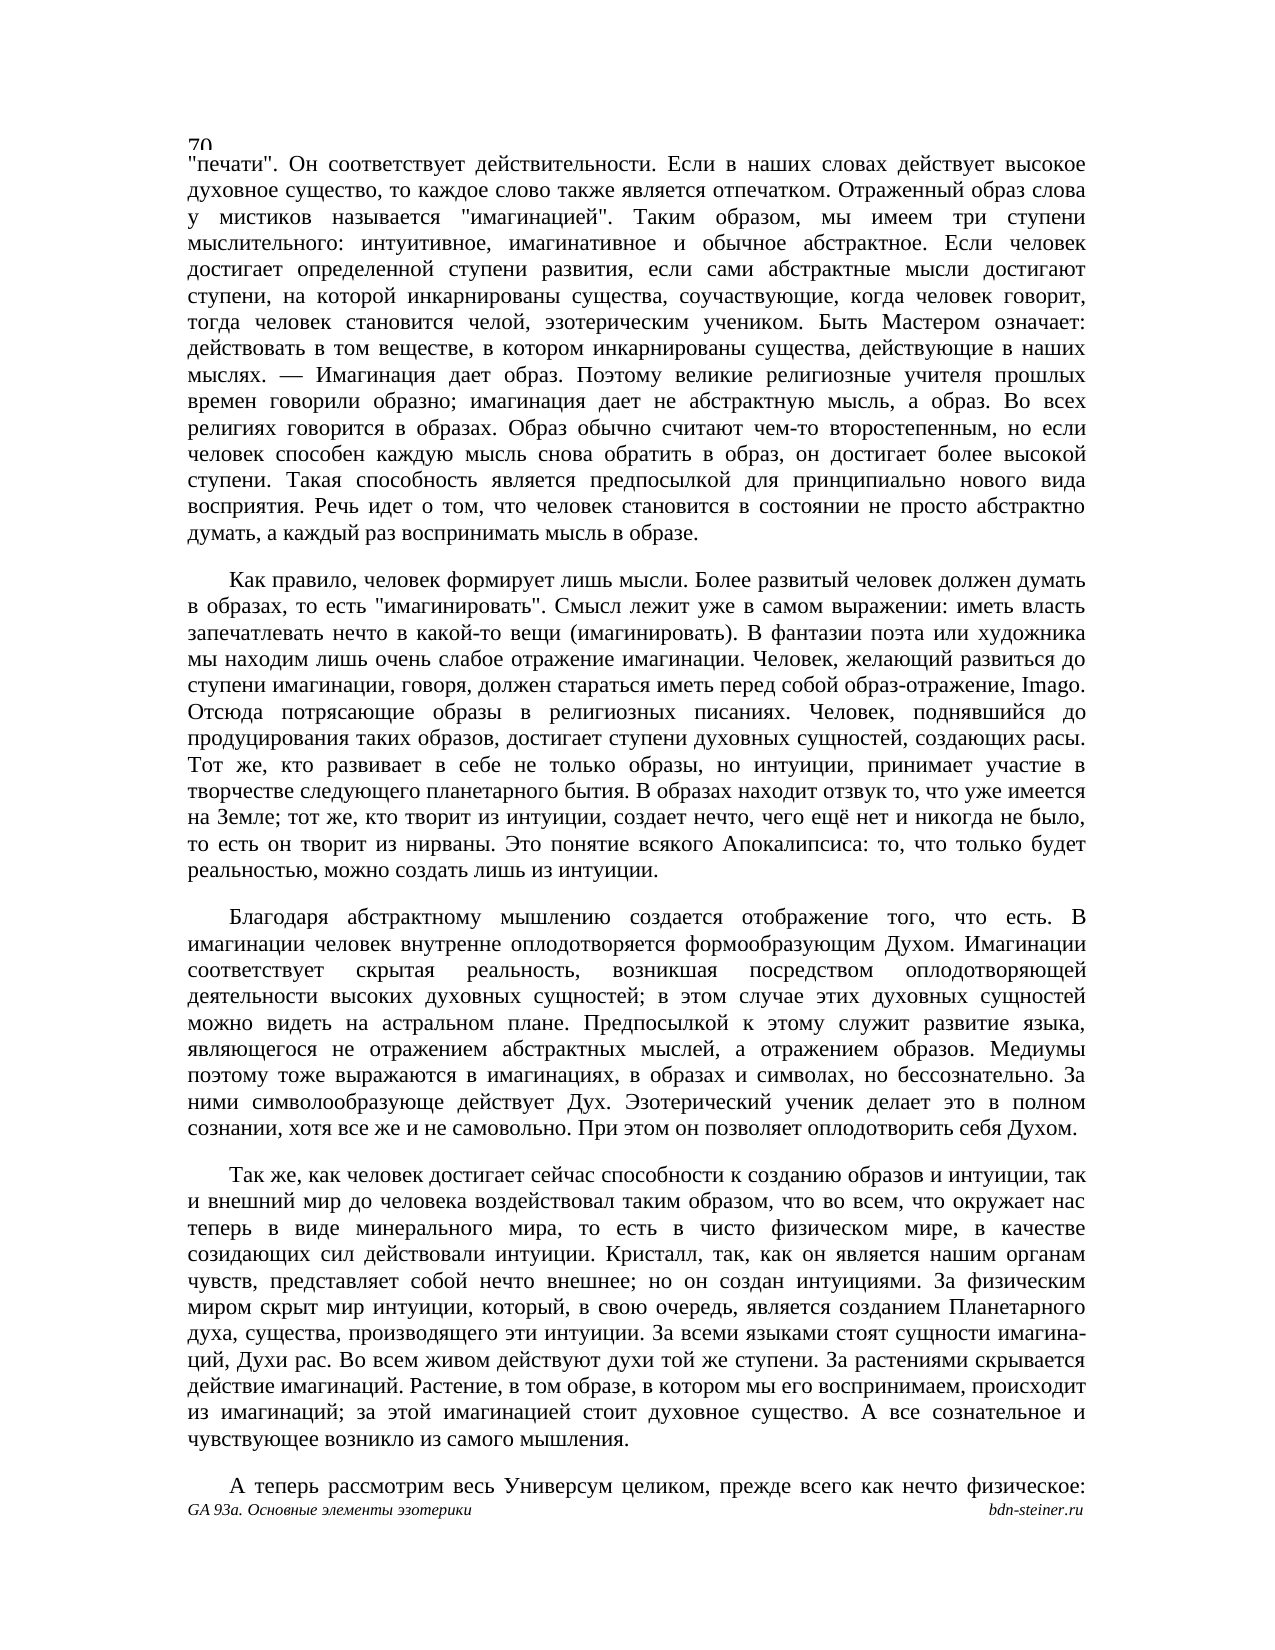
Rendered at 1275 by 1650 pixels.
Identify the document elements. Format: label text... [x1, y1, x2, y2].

text А теперь рассмотрим весь Универсум целиком, прежде всего как нечто физическое: [187, 1472, 1087, 1498]
text Так же, как человек достигает сейчас способности к созданию образов и интуиции, так и внешний мир до человека воздействовал таким образом, что во всем, что окружает нас теперь в виде минерального мира, то есть в чисто физическом мире, в качестве созидающих сил действовали интуиции. Кристалл, так, как он является нашим органам чувств, представляет собой нечто внешнее; но он создан интуициями. За физическим миром скрыт мир интуиции, который, в свою очередь, является созданием Планетарного духа, существа, производящего эти интуиции. За всеми языками стоят сущности имагина-ций, Духи рас. Во всем живом действуют духи той же ступени. За растениями скрывается действие имагинаций. Растение, в том образе, в котором мы его воспринимаем, происходит из имагинаций; за этой имагинацией стоит духовное существо. А все сознательное и чувствующее возникло из самого мышления. [187, 1161, 1087, 1451]
text Как правило, человек формирует лишь мысли. Более развитый человек должен думать в образах, то есть "имагинировать". Смысл лежит уже в самом выражении: иметь власть запечатлевать нечто в какой-то вещи (имагинировать). В фантазии поэта или художника мы находим лишь очень слабое отражение имагинации. Человек, желающий развиться до ступени имагинации, говоря, должен стараться иметь перед собой образ-отражение, Imago. Отсюда потрясающие образы в религиозных писаниях. Человек, поднявшийся до продуцирования таких образов, достигает ступени духовных сущностей, создающих расы. Тот же, кто развивает в себе не только образы, но интуиции, принимает участие в творчестве следующего планетарного бытия. В образах находит отзвук то, что уже имеется на Земле; тот же, кто творит из интуиции, создает нечто, чего ещё нет и никогда не было, то есть он творит из нирваны. Это понятие всякого Апокалипсиса: то, что только будет реальностью, можно создать лишь из интуиции. [187, 566, 1087, 882]
text "печати". Он соответствует действительности. Если в наших словах действует высокое духовное существо, то каждое слово также является отпечатком. Отраженный образ слова у мистиков называется "имагинацией". Таким образом, мы имеем три ступени мыслительного: интуитивное, имагинативное и обычное абстрактное. Если человек достигает определенной ступени развития, если сами абстрактные мысли достигают ступени, на которой инкарнированы существа, соучаствующие, когда человек говорит, тогда человек становится челой, эзотерическим учеником. Быть Мастером означает: действовать в том веществе, в котором инкарнированы существа, действующие в наших мыслях. — Имагинация дает образ. Поэтому великие религиозные учителя прошлых времен говорили образно; имагинация дает не абстрактную мысль, а образ. Во всех религиях говорится в образах. Образ обычно считают чем-то второстепенным, но если человек способен каждую мысль снова обратить в образ, он достигает более высокой ступени. Такая способность является предпосылкой для принципиально нового вида восприятия. Речь идет о том, что человек становится в состоянии не просто абстрактно думать, а каждый раз воспринимать мысль в образе. [187, 150, 1087, 545]
text Благодаря абстрактному мышлению создается отображение того, что есть. В имагинации человек внутренне оплодотворяется формообразующим Духом. Имагинации соответствует скрытая реальность, возникшая посредством оплодотворяющей деятельности высоких духовных сущностей; в этом случае этих духовных сущностей можно видеть на астральном плане. Предпосылкой к этому служит развитие языка, являющегося не отражением абстрактных мыслей, а отражением образов. Медиумы поэтому тоже выражаются в имагинациях, в образах и символах, но бессознательно. За ними символообразующе действует Дух. Эзотерический ученик делает это в полном сознании, хотя все же и не самовольно. При этом он позволяет оплодотворить себя Духом. [187, 903, 1087, 1140]
